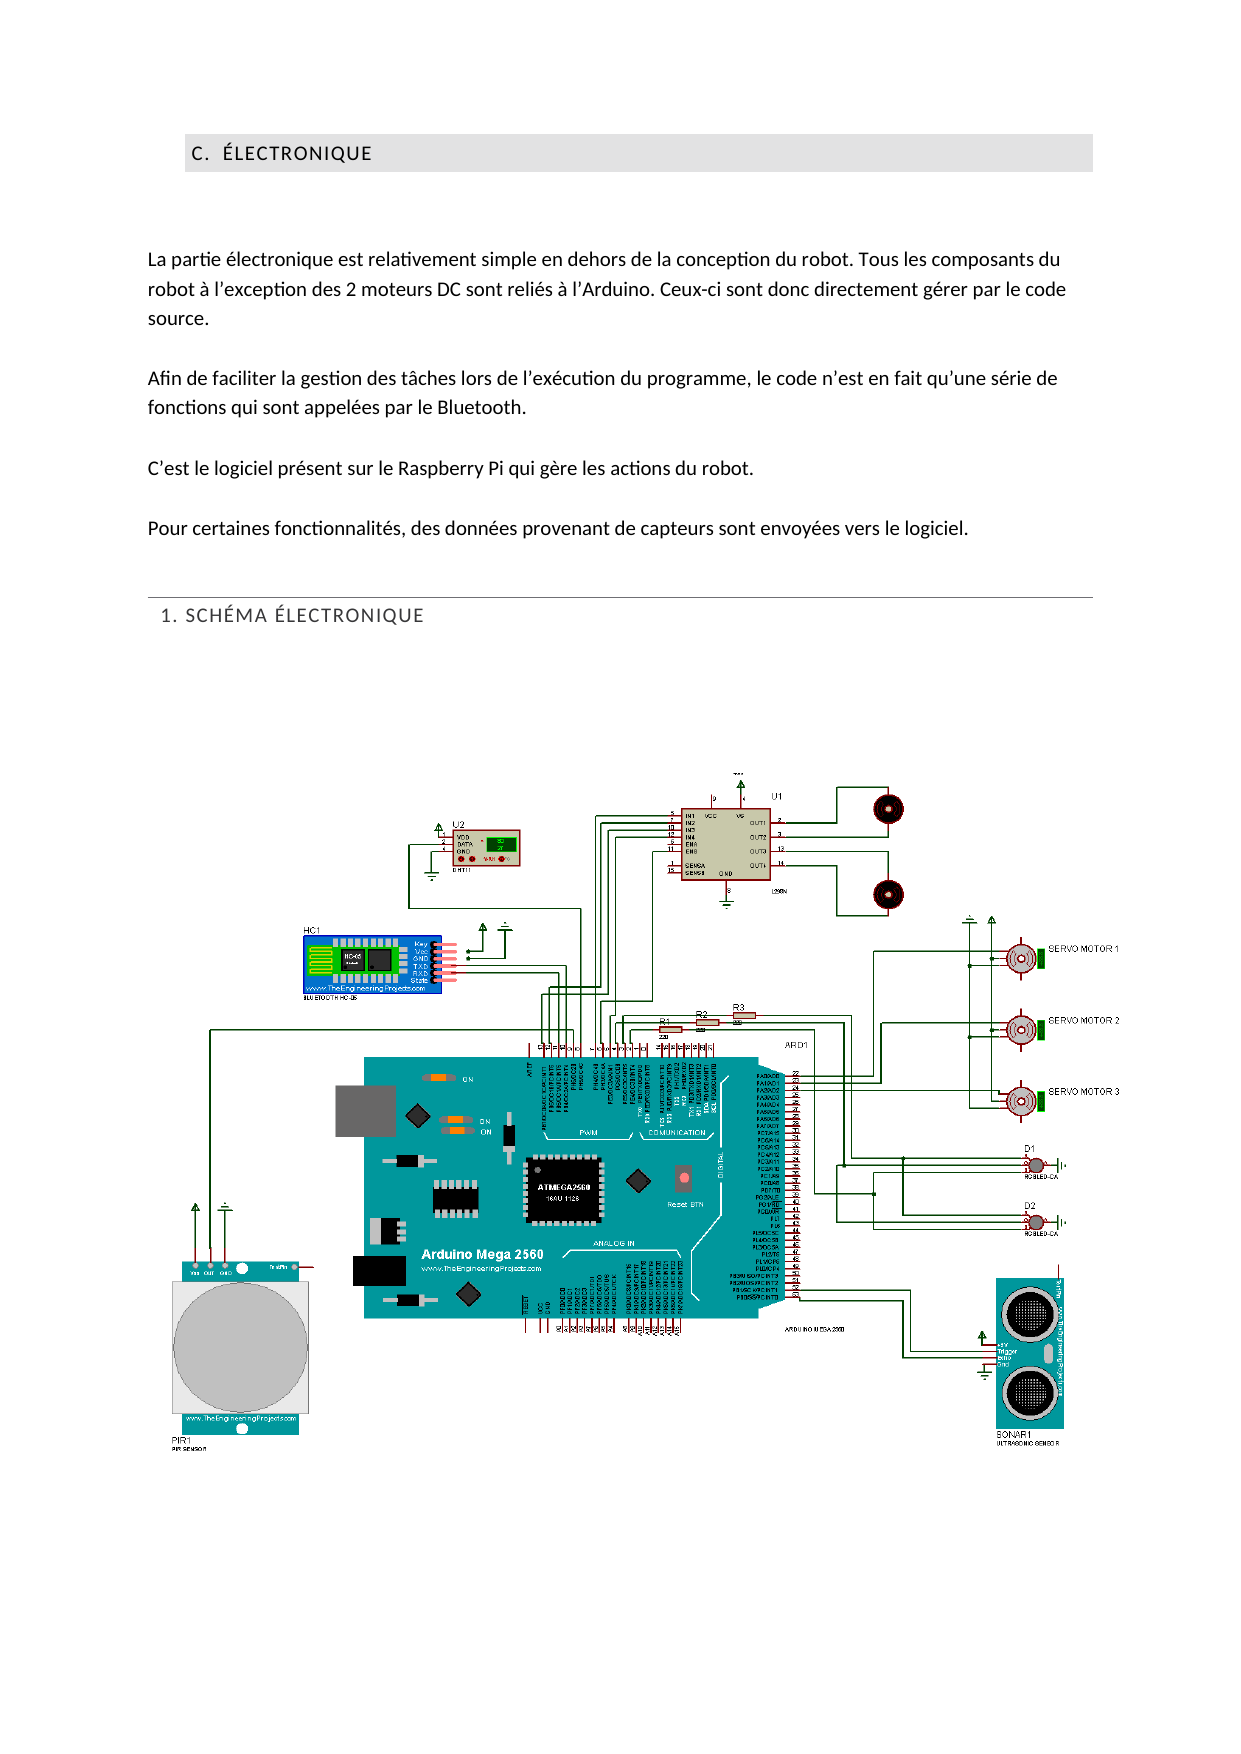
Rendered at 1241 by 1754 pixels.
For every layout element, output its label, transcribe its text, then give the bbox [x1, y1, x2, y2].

list Électronique [191, 140, 1086, 166]
text Pour certaines fonctionnalités, des données provenant de capteurs sont envoyées vers le logiciel. [148, 515, 1093, 541]
text La partie électronique est relativement simple en dehors de la conception du robot. Tous les composants du robot à l’exception des 2 moteurs DC sont reliés à l’Arduino. Ceux-ci sont donc directement gérer par le code source. [148, 247, 1093, 330]
subtitle 1. schéma électronique [148, 598, 1093, 628]
text Afin de faciliter la gestion des tâches lors de l’exécution du programme, le code n’est en fait qu’une série de fonctions qui sont appelées par le Bluetooth. [148, 365, 1093, 420]
text C’est le logiciel présent sur le Raspberry Pi qui gère les actions du robot. [148, 455, 1093, 480]
